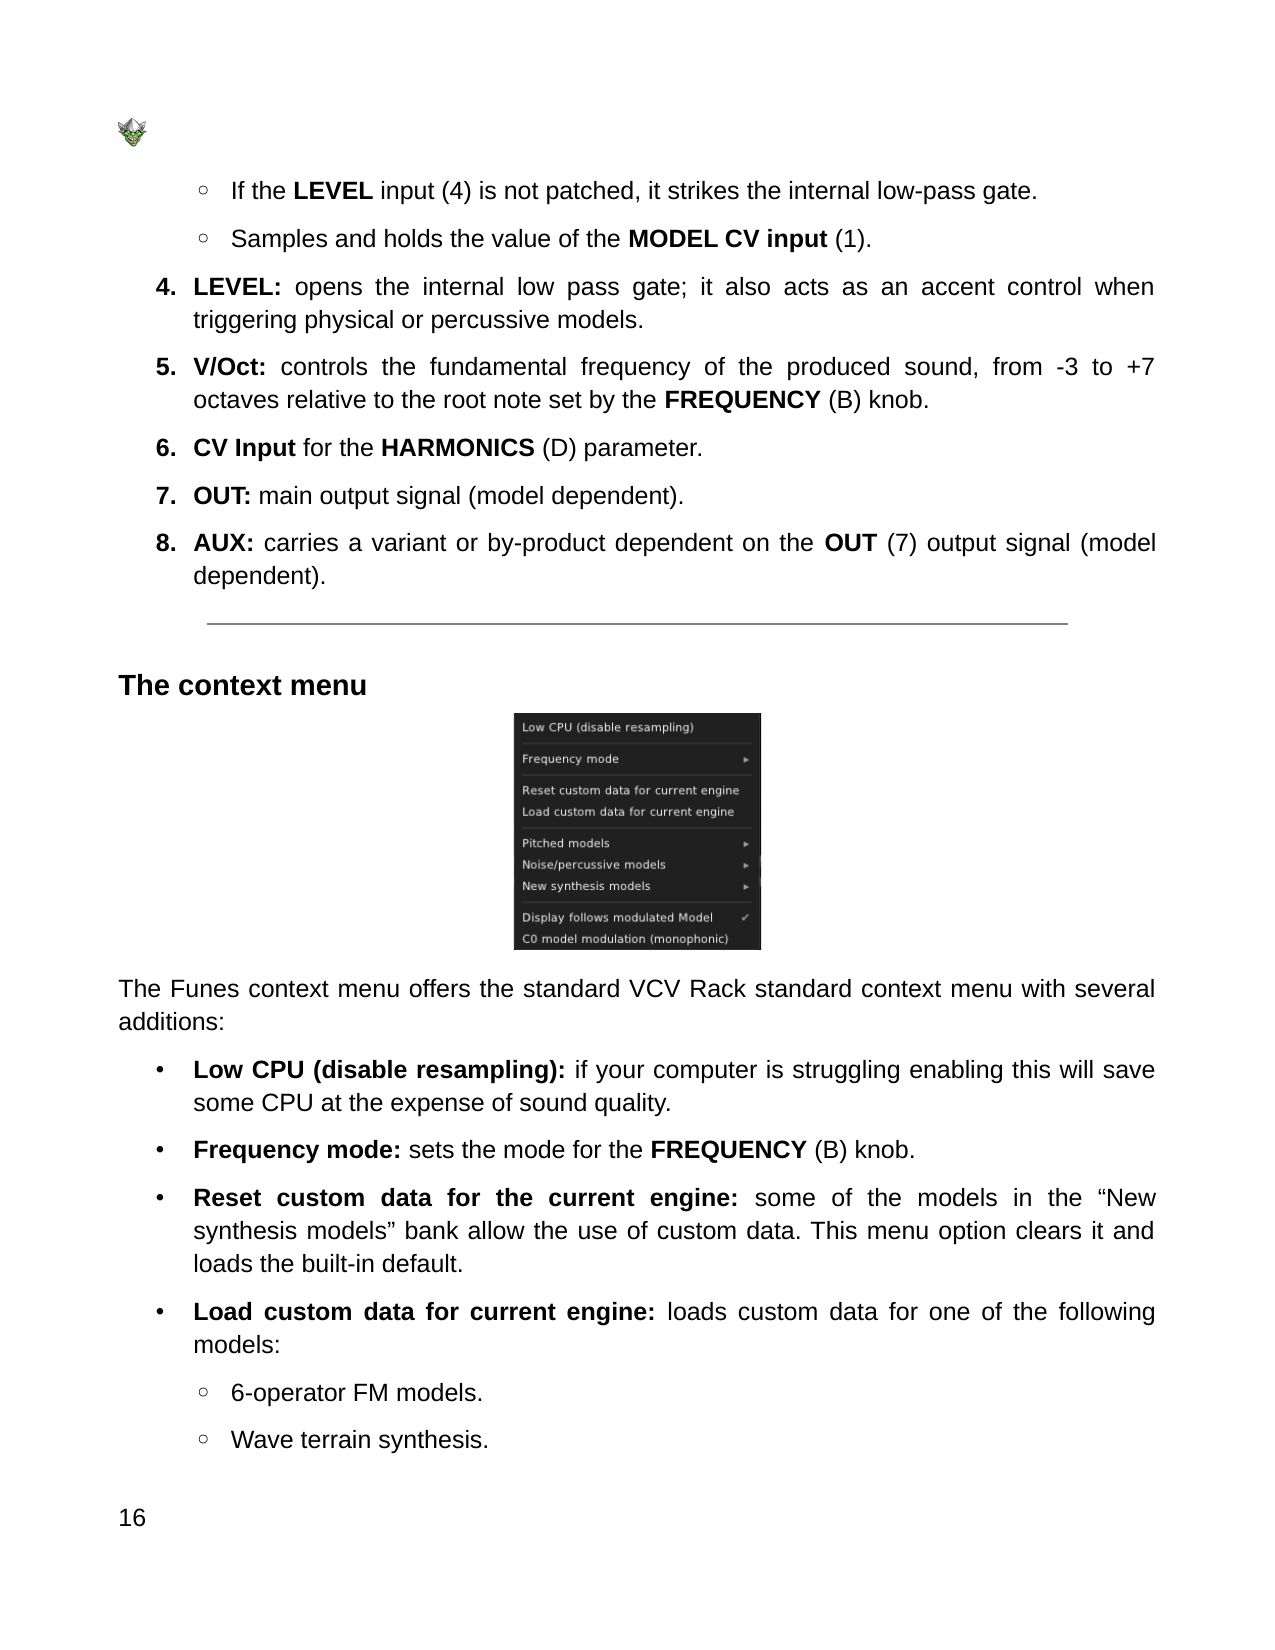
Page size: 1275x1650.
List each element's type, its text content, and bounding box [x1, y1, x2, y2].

text The Funes context menu offers the standard VCV Rack standard context menu with several additions: [118, 809, 1157, 1036]
list OUT: main output signal (model dependent). [156, 481, 1157, 509]
subtitle The context menu [118, 668, 1157, 701]
list V/Oct: controls the fundamental frequency of the produced sound, from -3 to +7 octaves relative to the root note set by the FREQUENCY (B) knob. [156, 352, 1157, 414]
list Low CPU (disable resampling): if your computer is struggling enabling this will save some CPU at the expense of sound quality. [156, 1055, 1157, 1117]
picture [513, 713, 762, 950]
list If the LEVEL input (4) is not patched, it strikes the internal low-pass gate. [193, 176, 1157, 205]
list Wave terrain synthesis. [193, 1425, 1157, 1454]
list CV Input for the HARMONICS (D) parameter. [156, 433, 1157, 462]
list 6-operator FM models. [193, 1378, 1157, 1406]
list Samples and holds the value of the MODEL CV input (1). [193, 224, 1157, 253]
list Reset custom data for the current engine: some of the models in the “New synthesis models” bank allow the use of custom data. This menu option clears it and loads the built-in default. [156, 1183, 1157, 1278]
list AUX: carries a variant or by-product dependent on the OUT (7) output signal (model dependent). [156, 528, 1157, 590]
list Load custom data for current engine: loads custom data for one of the following models: [156, 1297, 1157, 1359]
list LEVEL: opens the internal low pass gate; it also acts as an accent control when triggering physical or percussive models. [156, 272, 1157, 333]
list Frequency mode: sets the mode for the FREQUENCY (B) knob. [156, 1135, 1157, 1164]
